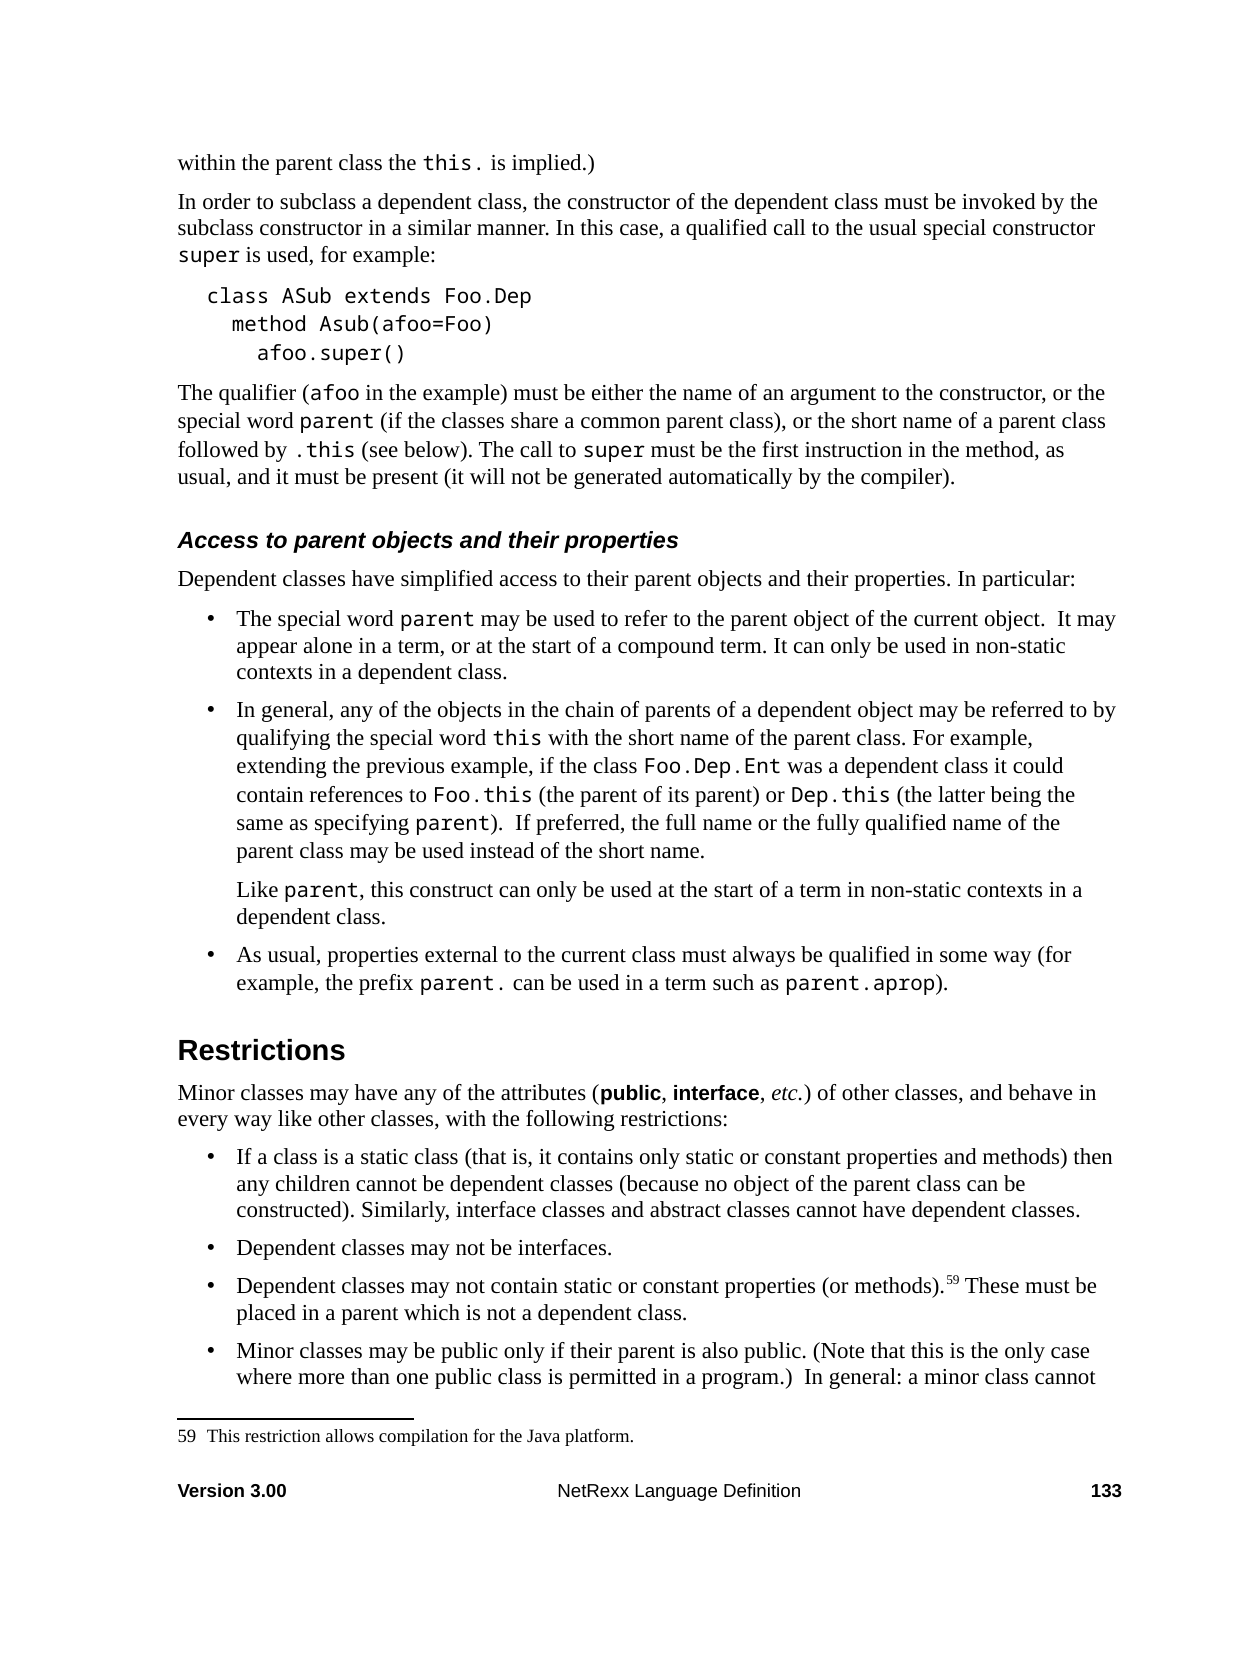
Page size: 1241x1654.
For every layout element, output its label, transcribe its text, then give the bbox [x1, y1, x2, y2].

subtitle Restrictions [177, 1033, 1122, 1066]
subtitle Access to parent objects and their properties [177, 526, 1122, 553]
text In order to subclass a dependent class, the constructor of the dependent class must be invoked by the subclass constructor in a similar manner. In this case, a qualified call to the usual special constructor super is used, for example: [177, 188, 1122, 269]
list This restriction allows compilation for the Java platform. [177, 1425, 1122, 1447]
list If a class is a static class (that is, it contains only static or constant properties and methods) then any children cannot be dependent classes (because no object of the parent class can be constructed). Similarly, interface classes and abstract classes cannot have dependent classes. [207, 1143, 1122, 1222]
list Like parent, this construct can only be used at the start of a term in non-static contexts in a dependent class. [207, 875, 1122, 929]
text Minor classes may have any of the attributes (public, interface, etc.) of other classes, and behave in every way like other classes, with the following restrictions: [177, 1079, 1122, 1132]
text Dependent classes have simplified access to their parent objects and their properties. In particular: [177, 566, 1122, 592]
text within the parent class the this. is implied.) [177, 148, 1122, 176]
text class ASub extends Foo.Dep method Asub(afoo=Foo) afoo.super() [207, 281, 1122, 366]
list As usual, properties external to the current class must always be qualified in some way (for example, the prefix parent. can be used in a term such as parent.aprop). [207, 941, 1122, 996]
list Minor classes may be public only if their parent is also public. (Note that this is the only case where more than one public class is permitted in a program.) In general: a minor class cannot [207, 1337, 1122, 1389]
list The special word parent may be used to refer to the parent object of the current object. It may appear alone in a term, or at the start of a compound term. It can only be used in non-static contexts in a dependent class. [207, 604, 1122, 685]
list In general, any of the objects in the chain of parents of a dependent object may be referred to by qualifying the special word this with the short name of the parent class. For example, extending the previous example, if the class Foo.Dep.Ent was a dependent class it could contain references to Foo.this (the parent of its parent) or Dep.this (the latter being the same as specifying parent). If preferred, the full name or the fully qualified name of the parent class may be used instead of the short name. [207, 697, 1122, 863]
text The qualifier (afoo in the example) must be either the name of an argument to the constructor, or the special word parent (if the classes share a common parent class), or the short name of a parent class followed by .this (see below). The call to super must be the first instruction in the method, as usual, and it must be present (it will not be generated automatically by the compiler). [177, 378, 1122, 489]
list Dependent classes may not contain static or constant properties (or methods). These must be placed in a parent which is not a dependent class. [207, 1272, 1122, 1325]
list Dependent classes may not be interfaces. [207, 1234, 1122, 1261]
